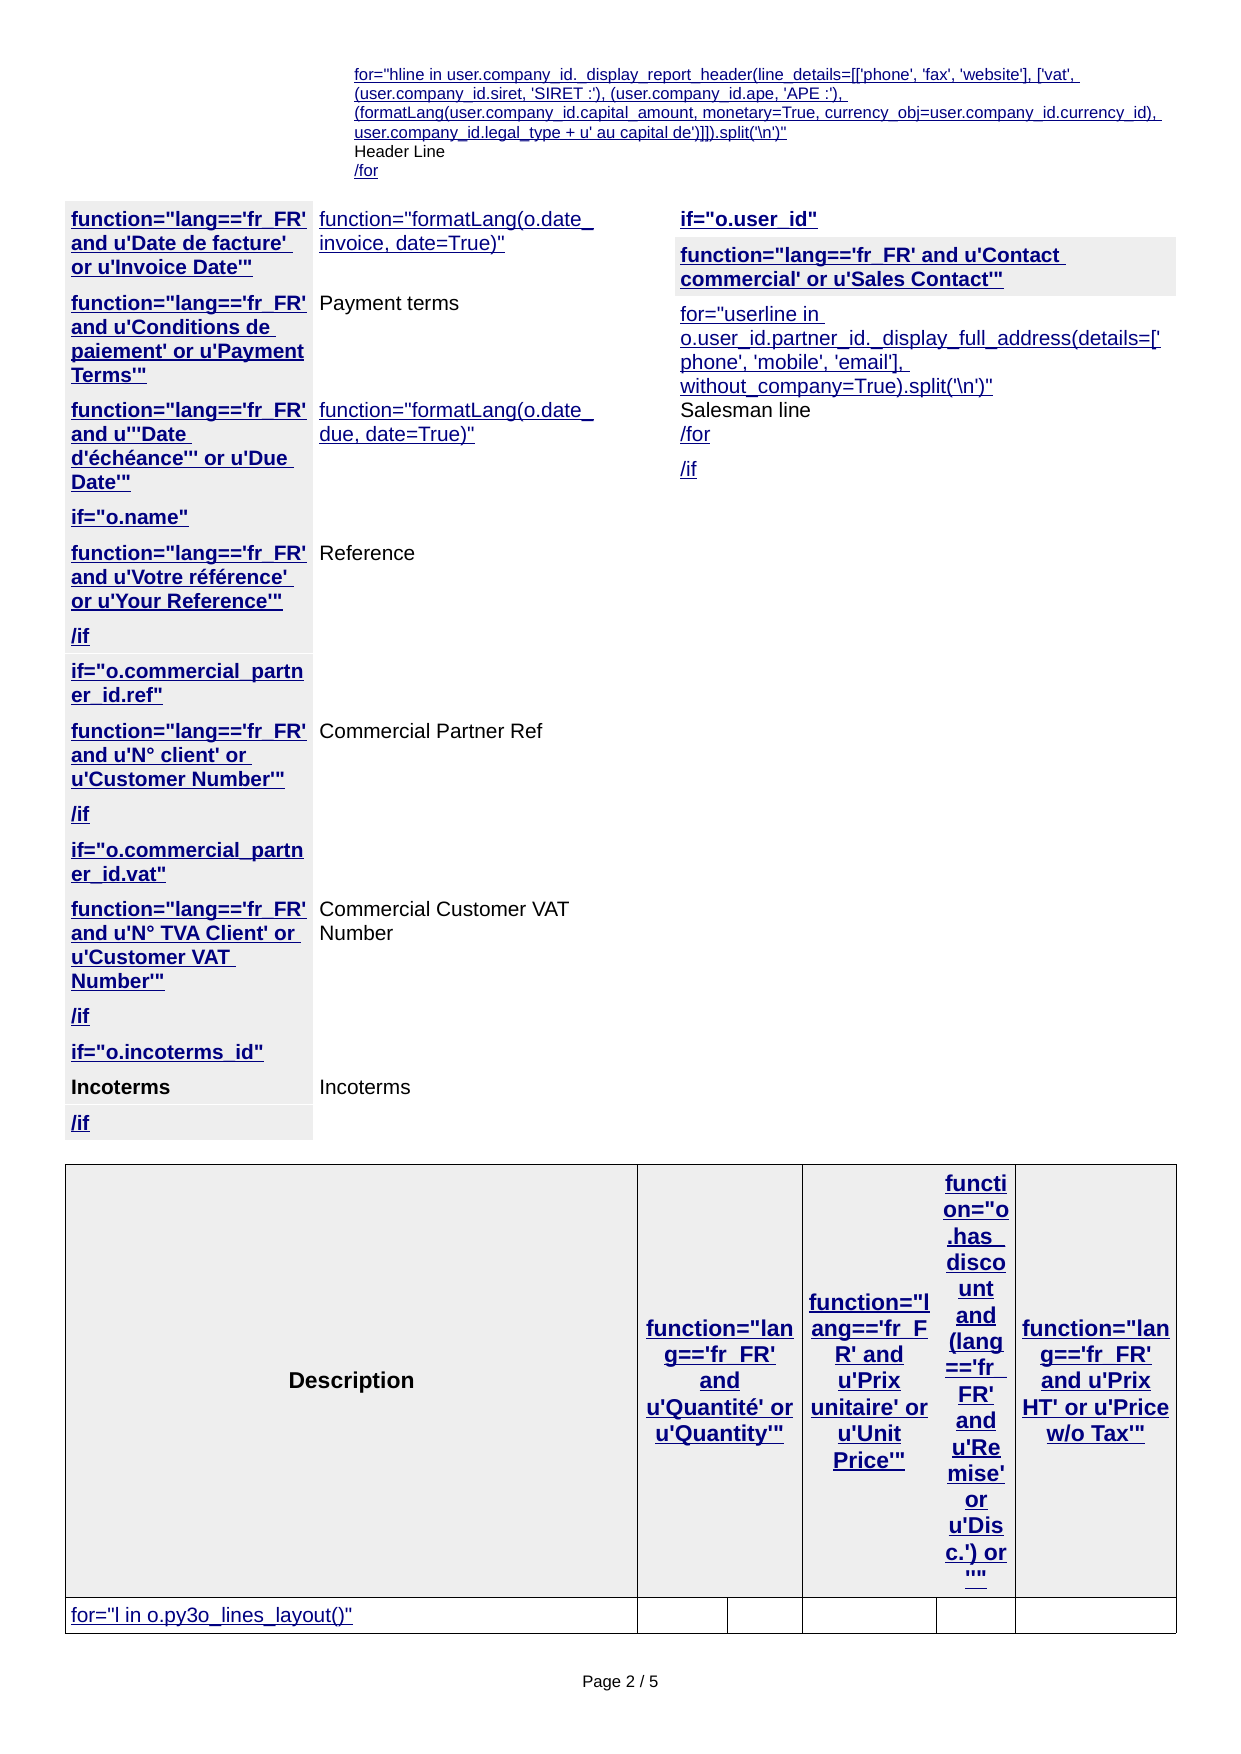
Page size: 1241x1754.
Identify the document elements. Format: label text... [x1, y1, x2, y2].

table_cell function="lang=='fr_FR' and u'N° TVA Client' or u'Customer VAT Number'" [65, 891, 313, 998]
table_cell if="o.incoterms_id" [65, 1034, 313, 1069]
table_cell Incoterms [314, 1069, 602, 1104]
table_header function="lang=='fr_FR' and u'Quantité' or u'Quantity'" [638, 1165, 802, 1597]
table_cell Payment terms [314, 285, 602, 392]
table_cell /if [675, 451, 1176, 487]
table_cell function="formatLang(o.date_due, date=True)" [314, 392, 602, 499]
table_cell [728, 1598, 802, 1633]
table_cell [314, 1105, 602, 1140]
table_cell function="lang=='fr_FR' and u'Conditions de paiement' or u'Payment Terms'" [65, 285, 313, 392]
table_cell [937, 1598, 1015, 1633]
table_header [609, 201, 674, 1140]
table_cell Reference [314, 535, 602, 618]
table_cell /if [65, 618, 313, 653]
table_cell /if [65, 998, 313, 1034]
table_header Description [66, 1165, 637, 1597]
table_cell [314, 832, 602, 891]
table_header function="o.has_discount and (lang=='fr_FR' and u'Remise' or u'Disc.') or ''" [936, 1165, 1015, 1597]
table_cell function="lang=='fr_FR' and u'Contact commercial' or u'Sales Contact'" [675, 237, 1176, 296]
table_cell [638, 1598, 727, 1633]
table_cell for="userline in o.user_id.partner_id._display_full_address(details=['phone', 'mobile', 'email'], without_company=True).split('\n')" Salesman line /for [675, 296, 1176, 451]
table_cell [314, 1034, 602, 1069]
table_header function="lang=='fr_FR' and u'Prix HT' or u'Price w/o Tax'" [1016, 1165, 1176, 1597]
table_cell [314, 998, 602, 1034]
table_header if="o.user_id" [675, 201, 1176, 237]
table_cell [803, 1598, 936, 1633]
table_cell [314, 618, 602, 653]
table_cell function="lang=='fr_FR' and u'N° client' or u'Customer Number'" [65, 713, 313, 796]
table_cell [314, 499, 602, 535]
table_header function="lang=='fr_FR' and u'Date de facture' or u'Invoice Date'" [65, 201, 313, 285]
table_cell if="o.commercial_partner_id.ref" [65, 654, 313, 713]
table_cell for="l in o.py3o_lines_layout()" [66, 1598, 637, 1633]
table_cell if="o.name" [65, 499, 313, 535]
table_cell function="lang=='fr_FR' and u'''Date d'échéance''' or u'Due Date'" [65, 392, 313, 499]
table_header [675, 487, 1176, 1140]
table_cell [1016, 1598, 1176, 1633]
table_cell Commercial Customer VAT Number [314, 891, 602, 998]
table_header function="formatLang(o.date_invoice, date=True)" [314, 201, 602, 285]
table_cell Commercial Partner Ref [314, 713, 602, 796]
table_cell /if [65, 1105, 313, 1140]
table_cell Incoterms [65, 1069, 313, 1104]
table_cell function="lang=='fr_FR' and u'Votre référence' or u'Your Reference'" [65, 535, 313, 618]
table_cell [314, 654, 602, 713]
table_cell if="o.commercial_partner_id.vat" [65, 832, 313, 891]
table_cell /if [65, 796, 313, 832]
table_cell [314, 796, 602, 832]
table_header function="lang=='fr_FR' and u'Prix unitaire' or u'Unit Price'" [803, 1165, 936, 1597]
table_header [65, 201, 609, 1140]
